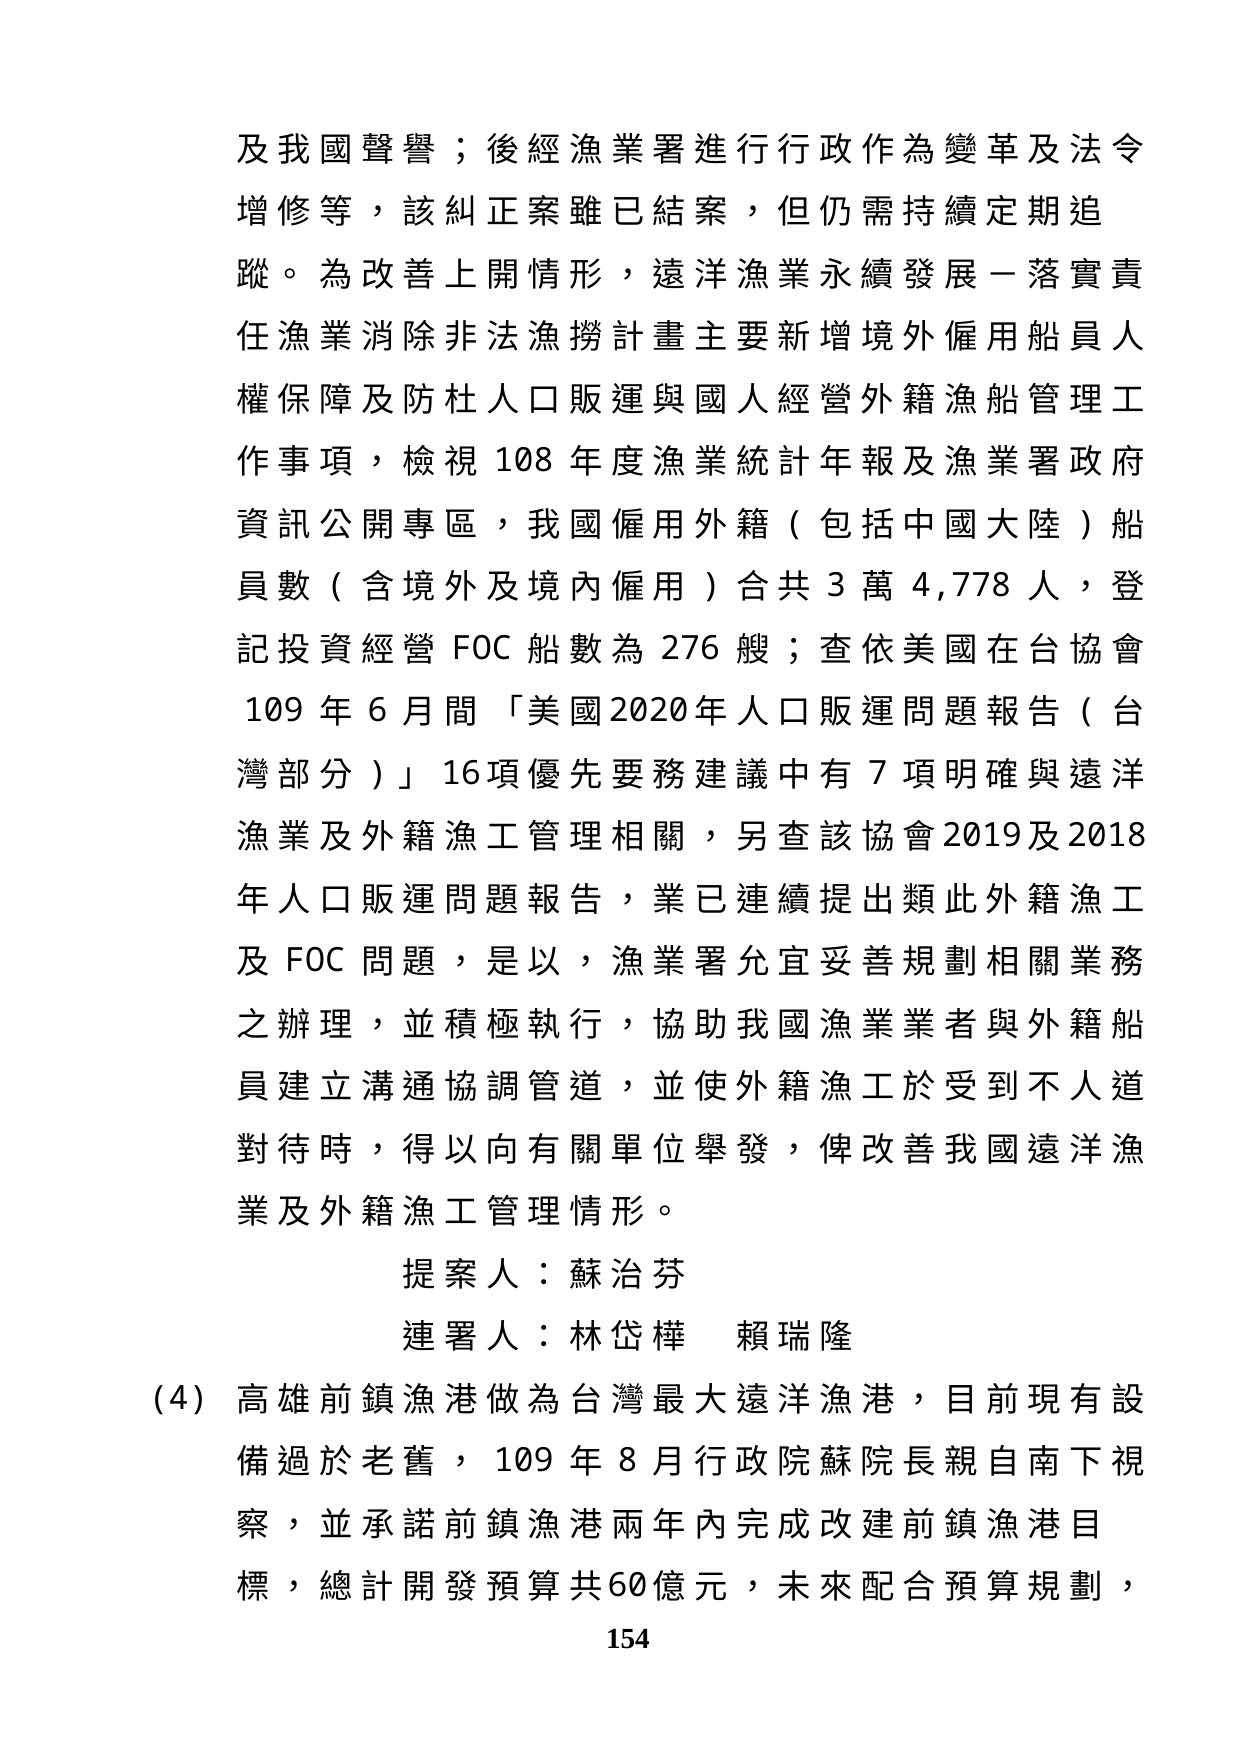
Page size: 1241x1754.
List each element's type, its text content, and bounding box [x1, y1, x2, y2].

text 提案人：蘇治芬 [384, 1230, 1044, 1292]
text 連署人：林岱樺 賴瑞隆 [384, 1292, 1044, 1355]
list 高雄前鎮漁港做為台灣最大遠洋漁港，目前現有設備過於老舊，109年8月行政院蘇院長親自南下視察，並承諾前鎮漁港兩年內完成改建前鎮漁港目標，總計開發預算共60億元，未來配合預算規劃， [136, 1355, 1148, 1605]
list 及我國聲譽；後經漁業署進行行政作為變革及法令增修等，該糾正案雖已結案，但仍需持續定期追蹤。為改善上開情形，遠洋漁業永續發展－落實責任漁業消除非法漁撈計畫主要新增境外僱用船員人權保障及防杜人口販運與國人經營外籍漁船管理工作事項，檢視108年度漁業統計年報及漁業署政府資訊公開專區，我國僱用外籍(包括中國大陸)船員數(含境外及境內僱用)合共3萬4,778人，登記投資經營FOC船數為276艘；查依美國在台協會109年6月間「美國2020年人口販運問題報告(台灣部分)」16項優先要務建議中有7項明確與遠洋漁業及外籍漁工管理相關，另查該協會2019及2018年人口販運問題報告，業已連續提出類此外籍漁工及FOC問題，是以，漁業署允宜妥善規劃相關業務之辦理，並積極執行，協助我國漁業業者與外籍船員建立溝通協調管道，並使外籍漁工於受到不人道對待時，得以向有關單位舉發，俾改善我國遠洋漁業及外籍漁工管理情形。 [136, 105, 1148, 1230]
